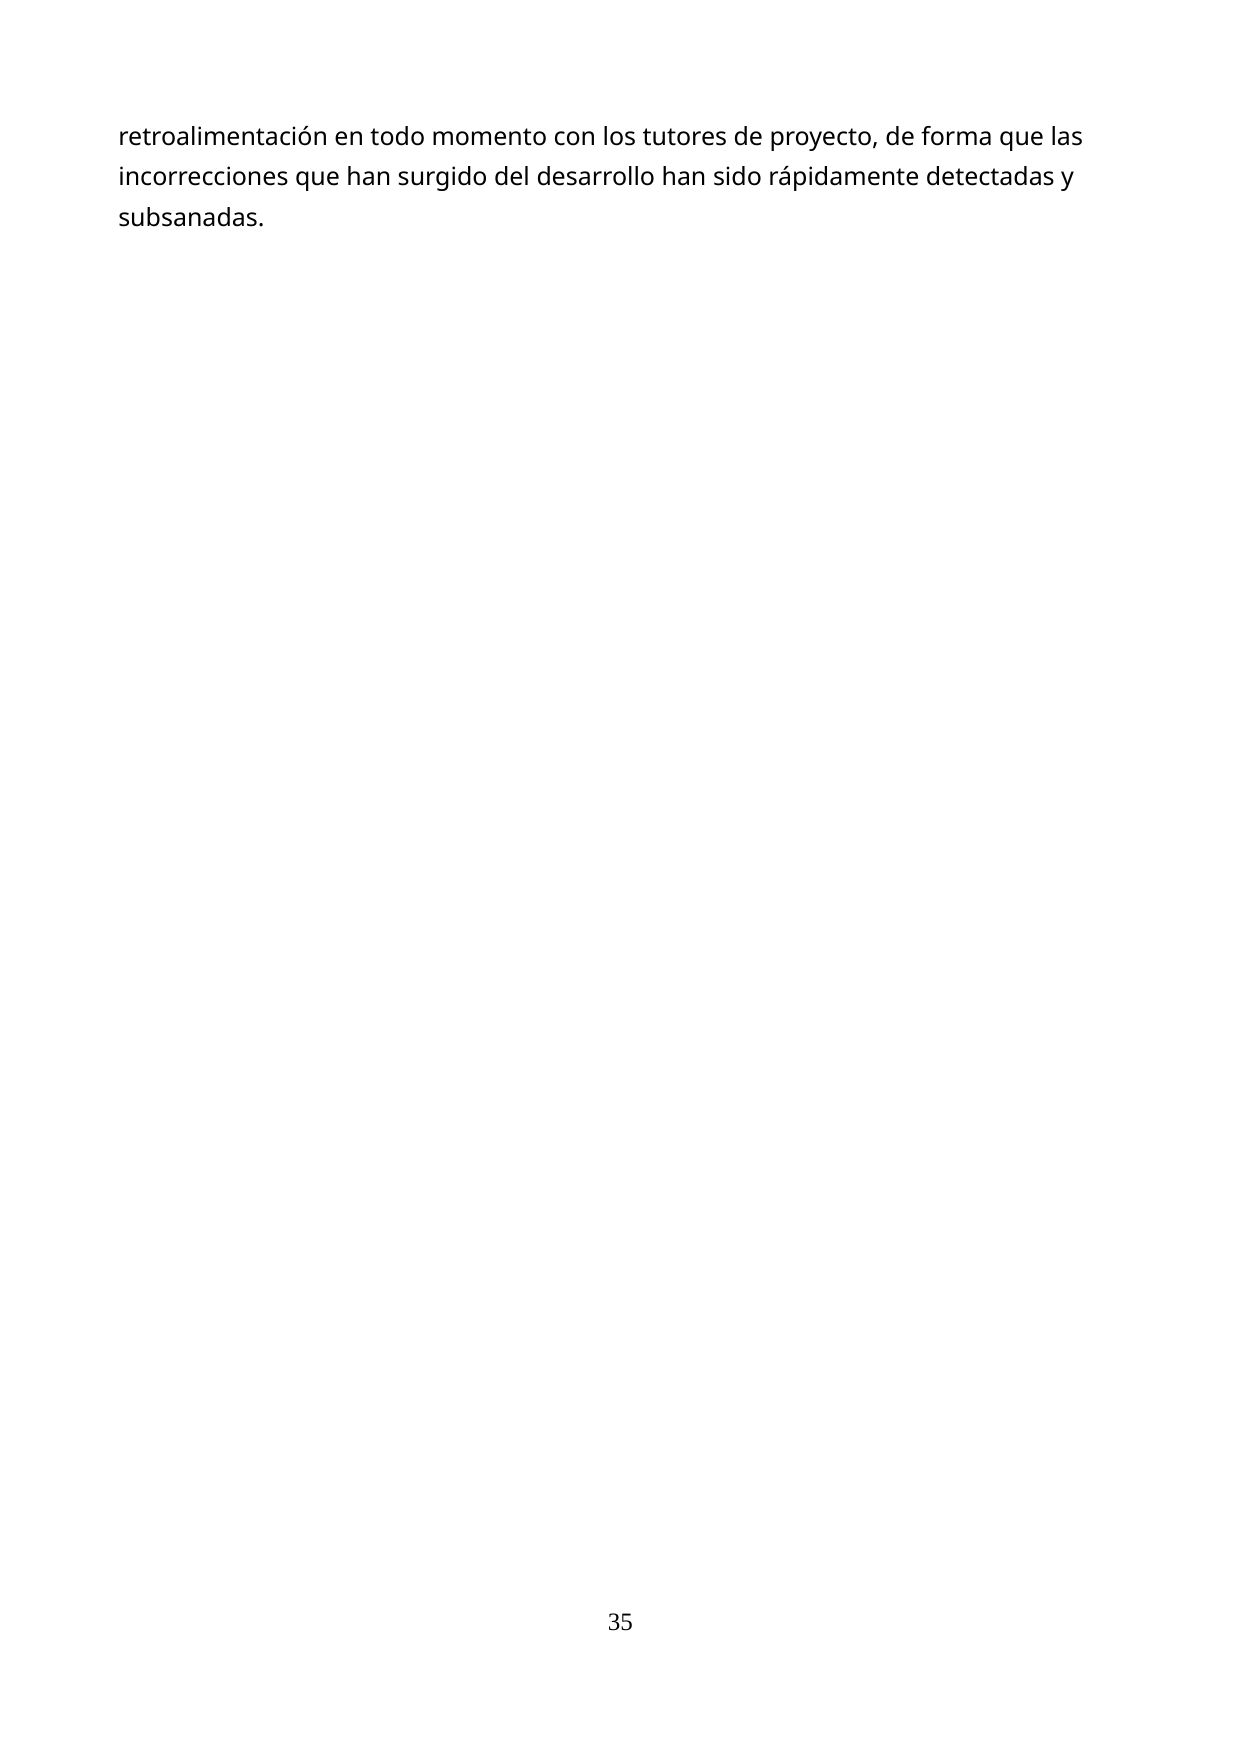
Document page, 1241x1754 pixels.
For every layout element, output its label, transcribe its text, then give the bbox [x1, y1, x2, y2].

text retroalimentación en todo momento con los tutores de proyecto, de forma que las incorrecciones que han surgido del desarrollo han sido rápidamente detectadas y subsanadas. [118, 118, 1122, 234]
